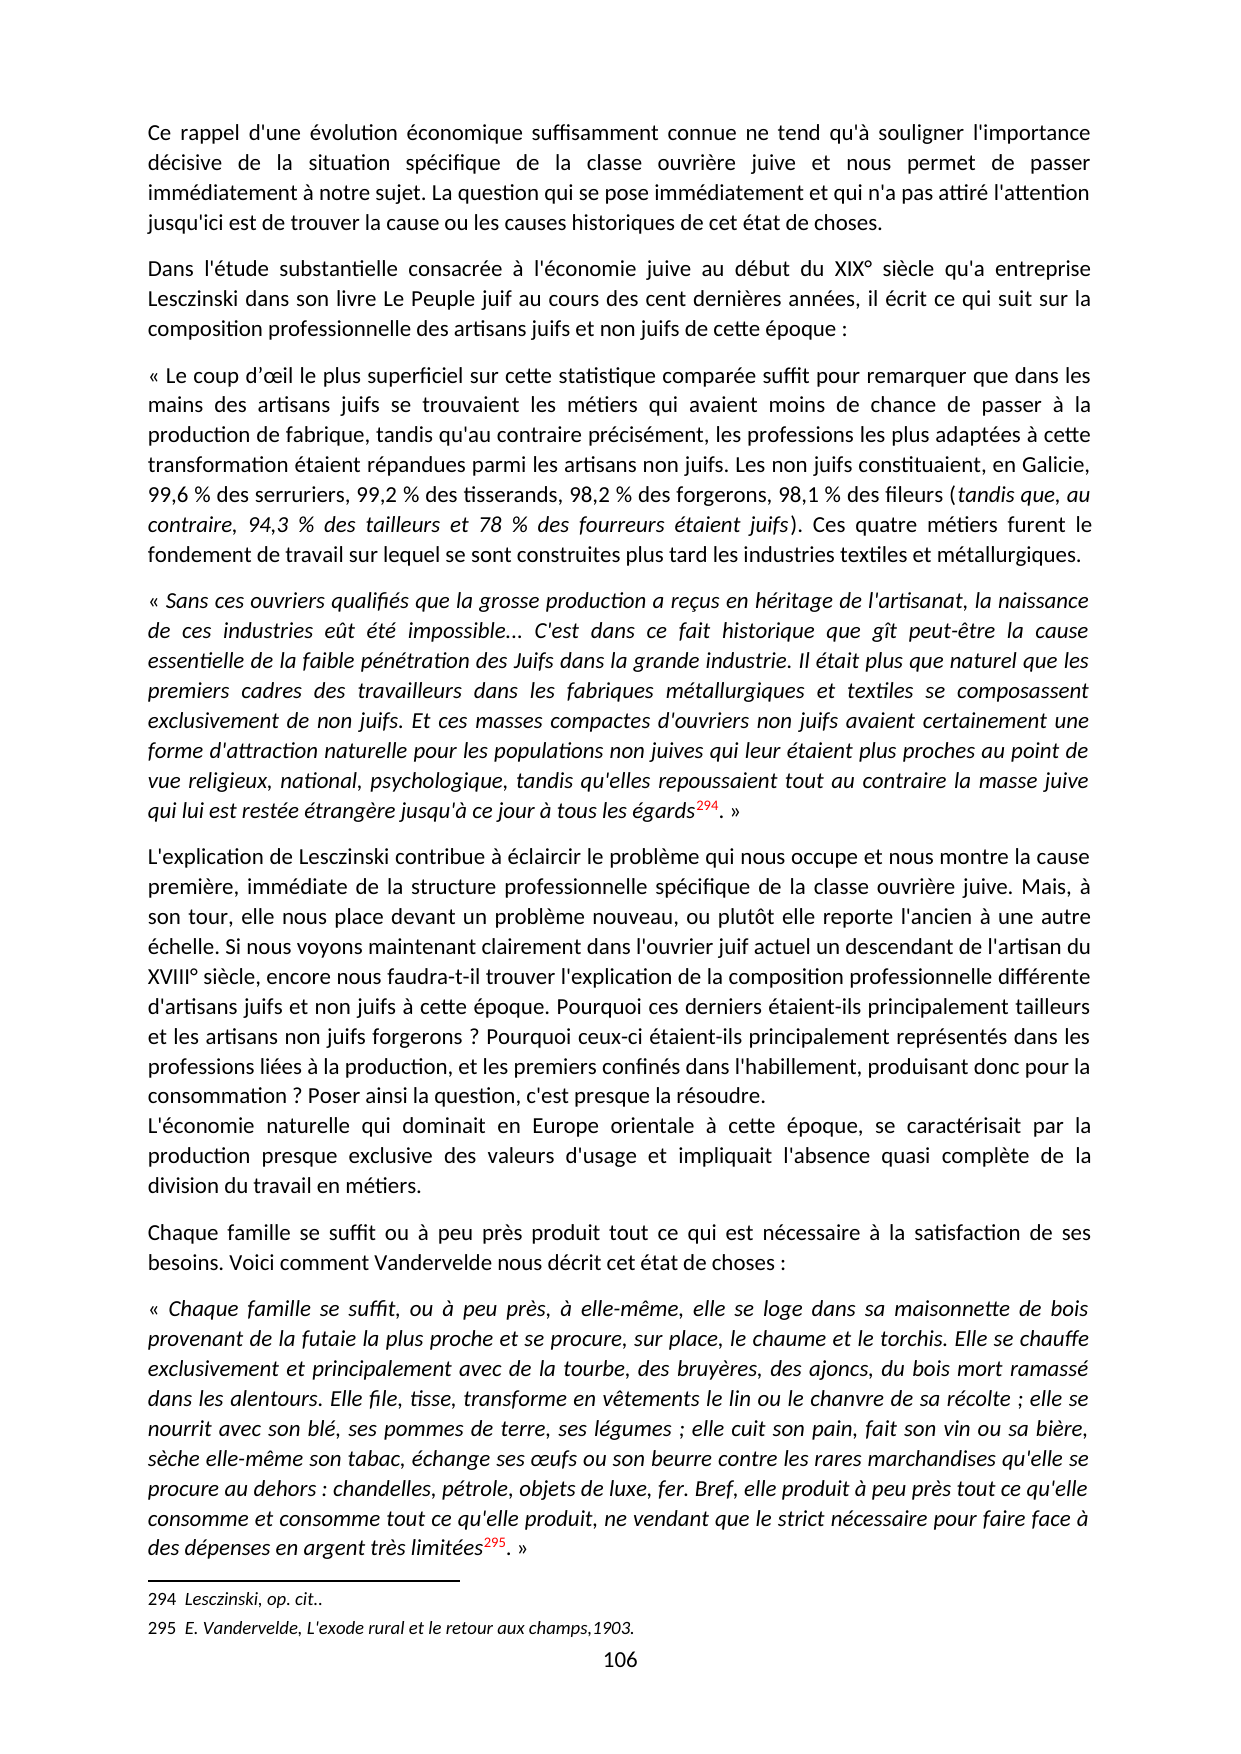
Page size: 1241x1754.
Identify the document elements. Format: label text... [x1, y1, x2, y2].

text E. Vandervelde, L'exode rural et le retour aux champs,1903. [148, 1616, 1093, 1639]
text « Le coup d’œil le plus superficiel sur cette statistique comparée suffit pour remarquer que dans les mains des artisans juifs se trouvaient les métiers qui avaient moins de chance de passer à la production de fabrique, tandis qu'au contraire précisément, les professions les plus adaptées à cette transformation étaient répandues parmi les artisans non juifs. Les non juifs constituaient, en Galicie, 99,6 % des serruriers, 99,2 % des tisserands, 98,2 % des forgerons, 98,1 % des fileurs (tandis que, au contraire, 94,3 % des tailleurs et 78 % des fourreurs étaient juifs). Ces quatre métiers furent le fondement de travail sur lequel se sont construites plus tard les industries textiles et métallurgiques. [148, 361, 1093, 568]
text Lesczinski, op. cit.. [148, 1587, 1093, 1610]
text « Sans ces ouvriers qualifiés que la grosse production a reçus en héritage de l'artisanat, la naissance de ces industries eût été impossible... C'est dans ce fait historique que gît peut-être la cause essentielle de la faible pénétration des Juifs dans la grande industrie. Il était plus que naturel que les premiers cadres des travailleurs dans les fabriques métallurgiques et textiles se composassent exclusivement de non juifs. Et ces masses compactes d'ouvriers non juifs avaient certainement une forme d'attraction naturelle pour les populations non juives qui leur étaient plus proches au point de vue religieux, national, psychologique, tandis qu'elles repoussaient tout au contraire la masse juive qui lui est restée étrangère jusqu'à ce jour à tous les égards. » [148, 587, 1093, 824]
text L'explication de Lesczinski contribue à éclaircir le problème qui nous occupe et nous montre la cause première, immédiate de la structure professionnelle spécifique de la classe ouvrière juive. Mais, à son tour, elle nous place devant un problème nouveau, ou plutôt elle reporte l'ancien à une autre échelle. Si nous voyons maintenant clairement dans l'ouvrier juif actuel un descendant de l'artisan du XVIII° siècle, encore nous faudra-t-il trouver l'explication de la composition professionnelle différente d'artisans juifs et non juifs à cette époque. Pourquoi ces derniers étaient-ils principalement tailleurs et les artisans non juifs forgerons ? Pourquoi ceux-ci étaient-ils principalement représentés dans les professions liées à la production, et les premiers confinés dans l'habillement, produisant donc pour la consommation ? Poser ainsi la question, c'est presque la résoudre. [148, 842, 1093, 1110]
text Chaque famille se suffit ou à peu près produit tout ce qui est nécessaire à la satisfaction de ses besoins. Voici comment Vandervelde nous décrit cet état de choses : [148, 1218, 1093, 1276]
text Dans l'étude substantielle consacrée à l'économie juive au début du XIX° siècle qu'a entreprise Lesczinski dans son livre Le Peuple juif au cours des cent dernières années, il écrit ce qui suit sur la composition professionnelle des artisans juifs et non juifs de cette époque : [148, 254, 1093, 342]
text « Chaque famille se suffit, ou à peu près, à elle-même, elle se loge dans sa maisonnette de bois provenant de la futaie la plus proche et se procure, sur place, le chaume et le torchis. Elle se chauffe exclusivement et principalement avec de la tourbe, des bruyères, des ajoncs, du bois mort ramassé dans les alentours. Elle file, tisse, transforme en vêtements le lin ou le chanvre de sa récolte ; elle se nourrit avec son blé, ses pommes de terre, ses légumes ; elle cuit son pain, fait son vin ou sa bière, sèche elle-même son tabac, échange ses œufs ou son beurre contre les rares marchandises qu'elle se procure au dehors : chandelles, pétrole, objets de luxe, fer. Bref, elle produit à peu près tout ce qu'elle consomme et consomme tout ce qu'elle produit, ne vendant que le strict nécessaire pour faire face à des dépenses en argent très limitées. » [148, 1294, 1093, 1562]
text Ce rappel d'une évolution économique suffisamment connue ne tend qu'à souligner l'importance décisive de la situation spécifique de la classe ouvrière juive et nous permet de passer immédiatement à notre sujet. La question qui se pose immédiatement et qui n'a pas attiré l'attention jusqu'ici est de trouver la cause ou les causes historiques de cet état de choses. [148, 118, 1093, 236]
text L'économie naturelle qui dominait en Europe orientale à cette époque, se caractérisait par la production presque exclusive des valeurs d'usage et impliquait l'absence quasi complète de la division du travail en métiers. [148, 1112, 1093, 1199]
